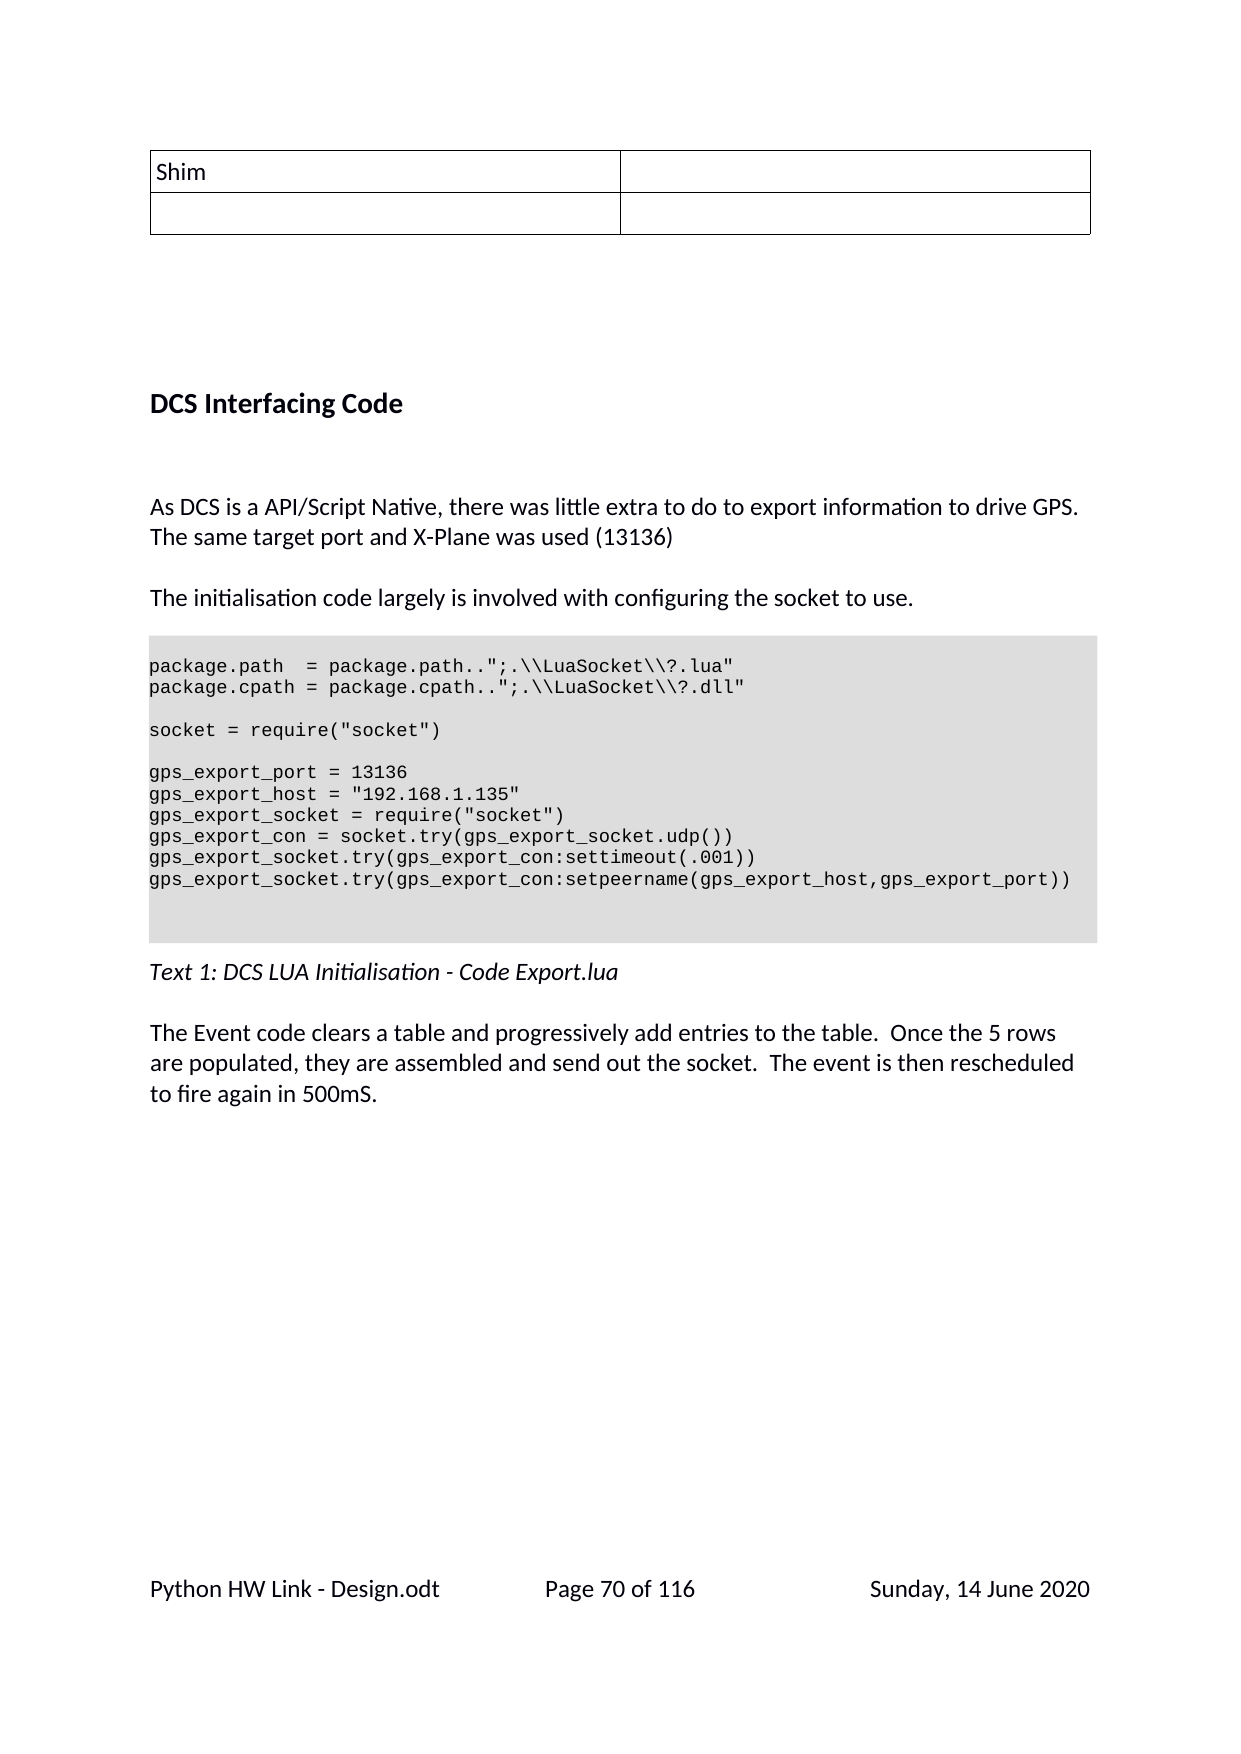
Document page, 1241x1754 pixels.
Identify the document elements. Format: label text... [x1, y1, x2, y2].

text The initialisation code largely is involved with configuring the socket to use. [150, 582, 1090, 613]
table_cell [621, 151, 1090, 192]
table_cell Shim [151, 151, 620, 192]
text The Event code clears a table and progressively add entries to the table. Once the 5 rows are populated, they are assembled and send out the socket. The event is then rescheduled to fire again in 500mS. [150, 1017, 1090, 1108]
table_cell [621, 193, 1090, 234]
text Text 1: DCS LUA Initialisation - Code Export.lua [149, 944, 1097, 986]
text As DCS is a API/Script Native, there was little extra to do to export information to drive GPS. The same target port and X-Plane was used (13136) [150, 491, 1090, 552]
subtitle DCS Interfacing Code [150, 386, 1090, 421]
table_cell [151, 193, 620, 234]
